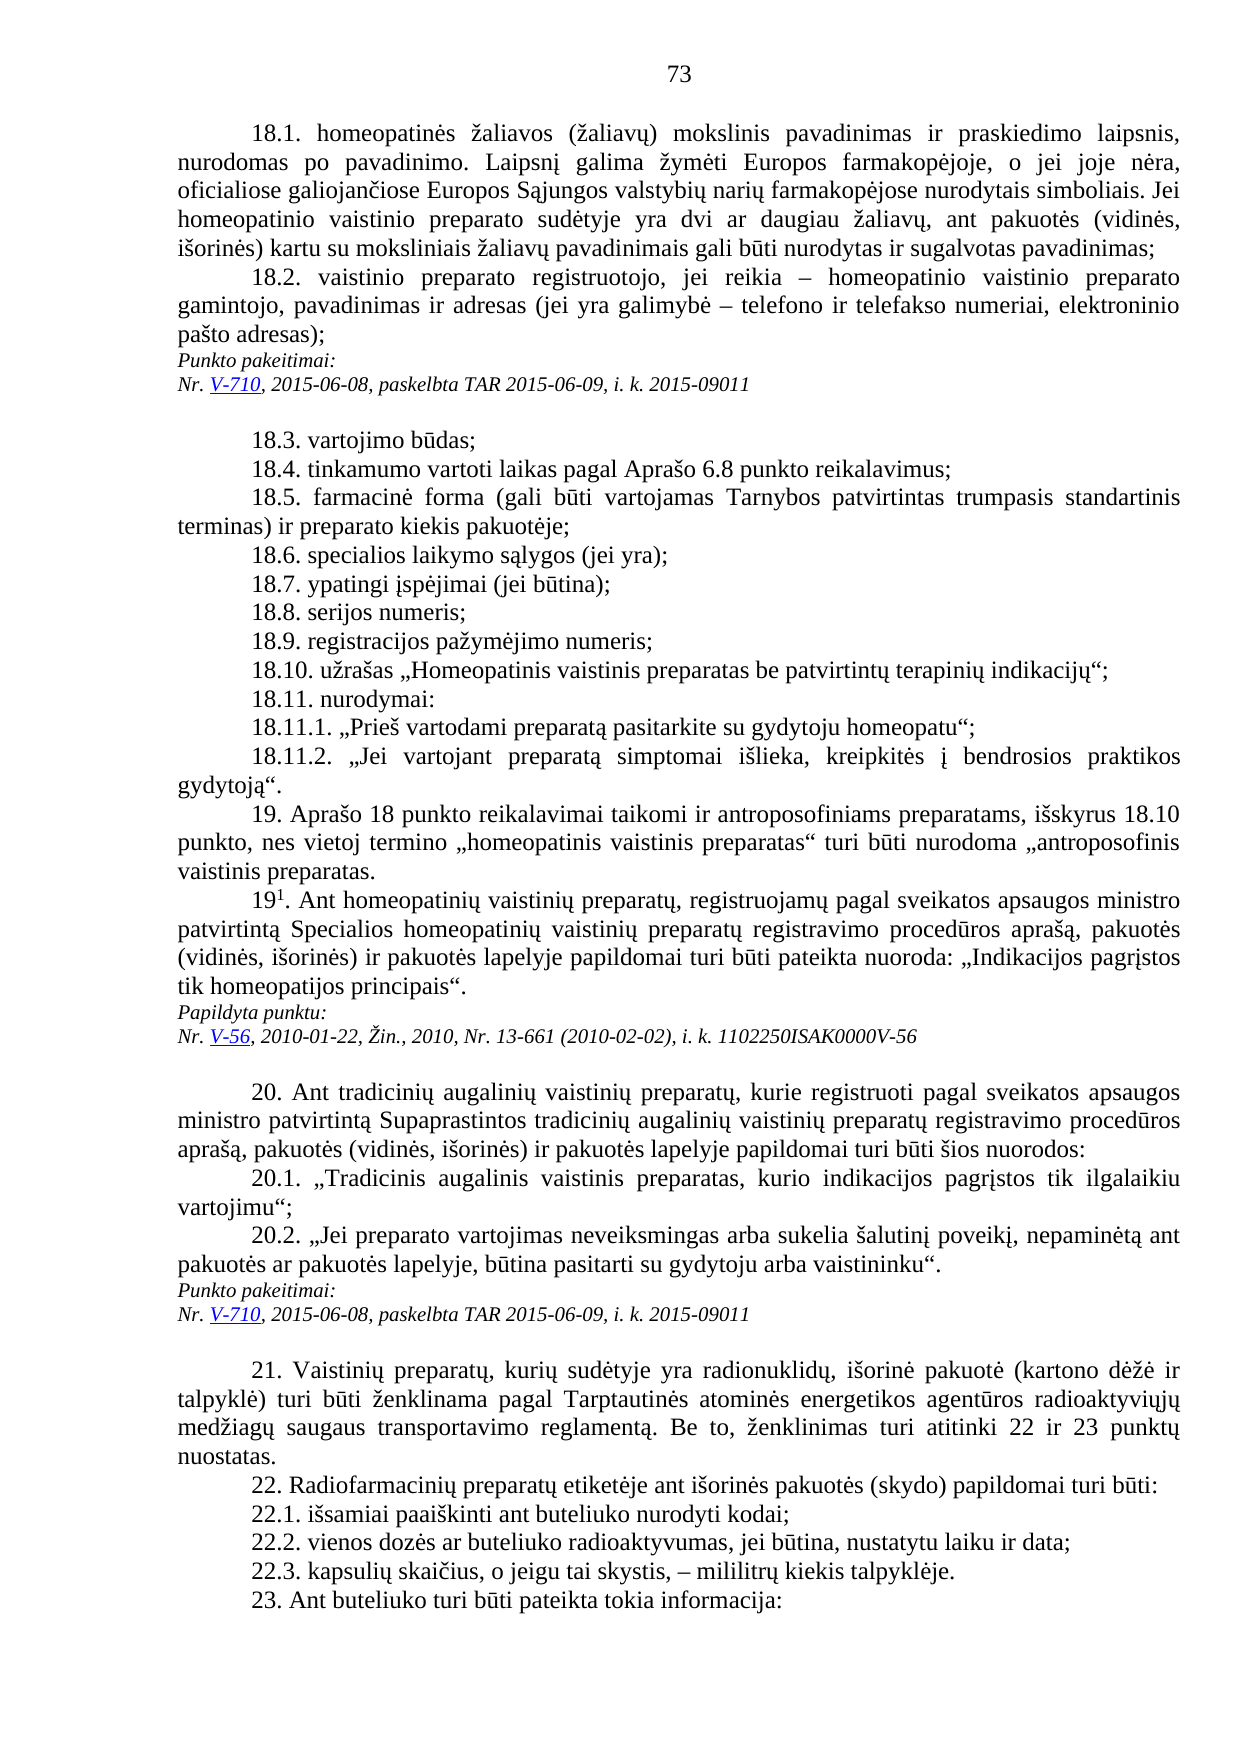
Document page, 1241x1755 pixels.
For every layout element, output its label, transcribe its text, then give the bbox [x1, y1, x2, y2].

text 18.11.1. „Prieš vartodami preparatą pasitarkite su gydytoju homeopatu“; [177, 712, 1181, 741]
text 191. Ant homeopatinių vaistinių preparatų, registruojamų pagal sveikatos apsaugos ministro patvirtintą Specialios homeopatinių vaistinių preparatų registravimo procedūros aprašą, pakuotės (vidinės, išorinės) ir pakuotės lapelyje papildomai turi būti pateikta nuoroda: „Indikacijos pagrįstos tik homeopatijos principais“. [177, 885, 1181, 1000]
text 21. Vaistinių preparatų, kurių sudėtyje yra radionuklidų, išorinė pakuotė (kartono dėžė ir talpyklė) turi būti ženklinama pagal Tarptautinės atominės energetikos agentūros radioaktyviųjų medžiagų saugaus transportavimo reglamentą. Be to, ženklinimas turi atitinki 22 ir 23 punktų nuostatas. [177, 1355, 1181, 1470]
text 23. Ant buteliuko turi būti pateikta tokia informacija: [177, 1585, 1181, 1614]
text 20. Ant tradicinių augalinių vaistinių preparatų, kurie registruoti pagal sveikatos apsaugos ministro patvirtintą Supaprastintos tradicinių augalinių vaistinių preparatų registravimo procedūros aprašą, pakuotės (vidinės, išorinės) ir pakuotės lapelyje papildomai turi būti šios nuorodos: [177, 1077, 1181, 1163]
text 22.3. kapsulių skaičius, o jeigu tai skystis, – mililitrų kiekis talpyklėje. [177, 1556, 1181, 1585]
text 18.6. specialios laikymo sąlygos (jei yra); [177, 540, 1181, 569]
text 18.7. ypatingi įspėjimai (jei būtina); [177, 569, 1181, 597]
text 20.2. „Jei preparato vartojimas neveiksmingas arba sukelia šalutinį poveikį, nepaminėtą ant pakuotės ar pakuotės lapelyje, būtina pasitarti su gydytoju arba vaistininku“. [177, 1221, 1181, 1278]
text 20.1. „Tradicinis augalinis vaistinis preparatas, kurio indikacijos pagrįstos tik ilgalaikiu vartojimu“; [177, 1163, 1181, 1221]
text 18.11.2. „Jei vartojant preparatą simptomai išlieka, kreipkitės į bendrosios praktikos gydytoją“. [177, 741, 1181, 799]
text 22. Radiofarmacinių preparatų etiketėje ant išorinės pakuotės (skydo) papildomai turi būti: [177, 1470, 1181, 1499]
text Nr. V-710, 2015-06-08, paskelbta TAR 2015-06-09, i. k. 2015-09011 [177, 372, 1181, 396]
text 18.4. tinkamumo vartoti laikas pagal Aprašo 6.8 punkto reikalavimus; [177, 454, 1181, 482]
text 18.9. registracijos pažymėjimo numeris; [177, 626, 1181, 655]
text Nr. V-56, 2010-01-22, Žin., 2010, Nr. 13-661 (2010-02-02), i. k. 1102250ISAK0000V-56 [177, 1024, 1181, 1048]
text Papildyta punktu: [177, 1000, 1181, 1024]
text Punkto pakeitimai: [177, 1278, 1181, 1302]
text 19. Aprašo 18 punkto reikalavimai taikomi ir antroposofiniams preparatams, išskyrus 18.10 punkto, nes vietoj termino „homeopatinis vaistinis preparatas“ turi būti nurodoma „antroposofinis vaistinis preparatas. [177, 799, 1181, 885]
text 18.11. nurodymai: [177, 684, 1181, 712]
text 18.1. homeopatinės žaliavos (žaliavų) mokslinis pavadinimas ir praskiedimo laipsnis, nurodomas po pavadinimo. Laipsnį galima žymėti Europos farmakopėjoje, o jei joje nėra, oficialiose galiojančiose Europos Sąjungos valstybių narių farmakopėjose nurodytais simboliais. Jei homeopatinio vaistinio preparato sudėtyje yra dvi ar daugiau žaliavų, ant pakuotės (vidinės, išorinės) kartu su moksliniais žaliavų pavadinimais gali būti nurodytas ir sugalvotas pavadinimas; [177, 118, 1181, 262]
text 22.1. išsamiai paaiškinti ant buteliuko nurodyti kodai; [177, 1499, 1181, 1527]
text 18.8. serijos numeris; [177, 597, 1181, 626]
text Nr. V-710, 2015-06-08, paskelbta TAR 2015-06-09, i. k. 2015-09011 [177, 1302, 1181, 1326]
text 18.10. užrašas „Homeopatinis vaistinis preparatas be patvirtintų terapinių indikacijų“; [177, 655, 1181, 684]
text 18.2. vaistinio preparato registruotojo, jei reikia – homeopatinio vaistinio preparato gamintojo, pavadinimas ir adresas (jei yra galimybė – telefono ir telefakso numeriai, elektroninio pašto adresas); [177, 262, 1181, 348]
text 22.2. vienos dozės ar buteliuko radioaktyvumas, jei būtina, nustatytu laiku ir data; [177, 1527, 1181, 1556]
text 18.5. farmacinė forma (gali būti vartojamas Tarnybos patvirtintas trumpasis standartinis terminas) ir preparato kiekis pakuotėje; [177, 482, 1181, 540]
text 18.3. vartojimo būdas; [177, 425, 1181, 454]
text Punkto pakeitimai: [177, 348, 1181, 372]
